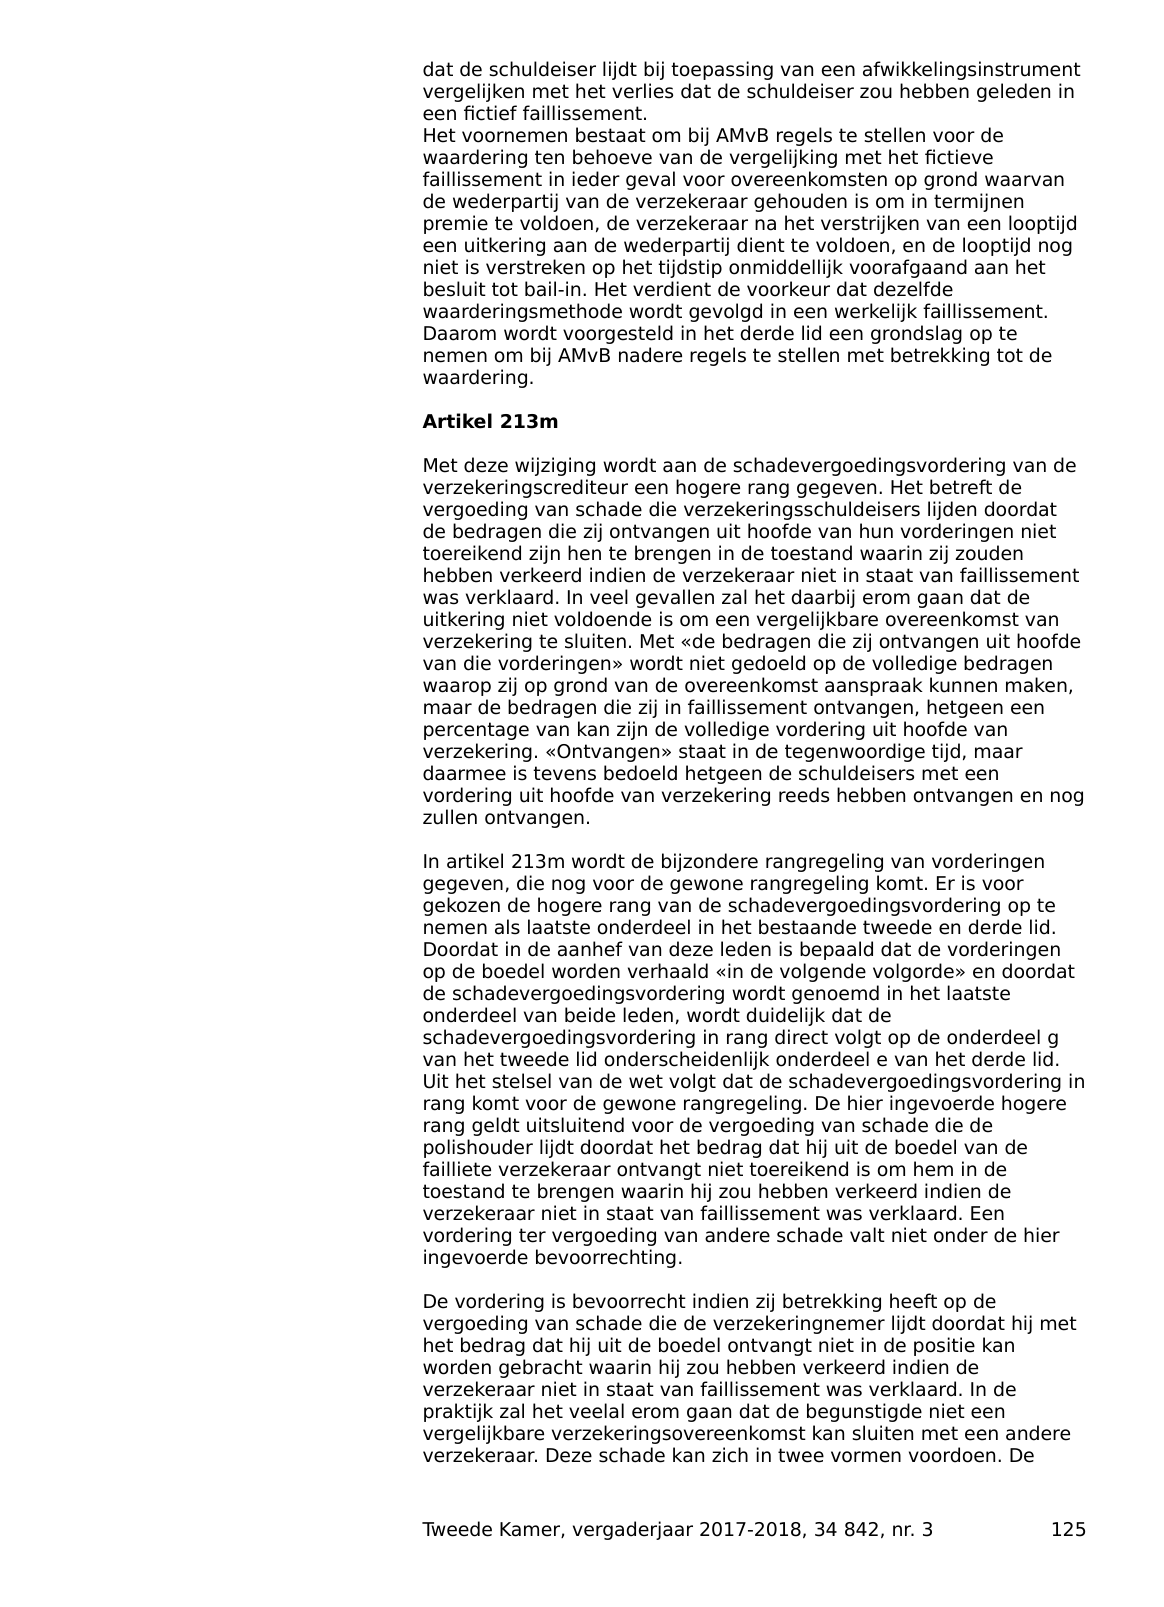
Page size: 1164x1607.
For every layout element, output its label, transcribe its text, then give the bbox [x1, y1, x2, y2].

text Het voornemen bestaat om bij AMvB regels te stellen voor de waardering ten behoeve van de vergelijking met het fictieve faillissement in ieder geval voor overeenkomsten op grond waarvan de wederpartij van de verzekeraar gehouden is om in termijnen premie te voldoen, de verzekeraar na het verstrijken van een looptijd een uitkering aan de wederpartij dient te voldoen, en de looptijd nog niet is verstreken op het tijdstip onmiddellijk voorafgaand aan het besluit tot bail-in. Het verdient de voorkeur dat dezelfde waarderingsmethode wordt gevolgd in een werkelijk faillissement. Daarom wordt voorgesteld in het derde lid een grondslag op te nemen om bij AMvB nadere regels te stellen met betrekking tot de waardering. [422, 125, 1087, 389]
subtitle Artikel 213m [422, 411, 1087, 433]
text dat de schuldeiser lijdt bij toepassing van een afwikkelingsinstrument vergelijken met het verlies dat de schuldeiser zou hebben geleden in een fictief faillissement. [422, 59, 1087, 125]
text In artikel 213m wordt de bijzondere rangregeling van vorderingen gegeven, die nog voor de gewone rangregeling komt. Er is voor gekozen de hogere rang van de schadevergoedingsvordering op te nemen als laatste onderdeel in het bestaande tweede en derde lid. Doordat in de aanhef van deze leden is bepaald dat de vorderingen op de boedel worden verhaald «in de volgende volgorde» en doordat de schadevergoedingsvordering wordt genoemd in het laatste onderdeel van beide leden, wordt duidelijk dat de schadevergoedingsvordering in rang direct volgt op de onderdeel g van het tweede lid onderscheidenlijk onderdeel e van het derde lid. Uit het stelsel van de wet volgt dat de schadevergoedingsvordering in rang komt voor de gewone rangregeling. De hier ingevoerde hogere rang geldt uitsluitend voor de vergoeding van schade die de polishouder lijdt doordat het bedrag dat hij uit de boedel van de failliete verzekeraar ontvangt niet toereikend is om hem in de toestand te brengen waarin hij zou hebben verkeerd indien de verzekeraar niet in staat van faillissement was verklaard. Een vordering ter vergoeding van andere schade valt niet onder de hier ingevoerde bevoorrechting. [422, 851, 1087, 1268]
text Met deze wijziging wordt aan de schadevergoedingsvordering van de verzekeringscrediteur een hogere rang gegeven. Het betreft de vergoeding van schade die verzekeringsschuldeisers lijden doordat de bedragen die zij ontvangen uit hoofde van hun vorderingen niet toereikend zijn hen te brengen in de toestand waarin zij zouden hebben verkeerd indien de verzekeraar niet in staat van faillissement was verklaard. In veel gevallen zal het daarbij erom gaan dat de uitkering niet voldoende is om een vergelijkbare overeenkomst van verzekering te sluiten. Met «de bedragen die zij ontvangen uit hoofde van die vorderingen» wordt niet gedoeld op de volledige bedragen waarop zij op grond van de overeenkomst aanspraak kunnen maken, maar de bedragen die zij in faillissement ontvangen, hetgeen een percentage van kan zijn de volledige vordering uit hoofde van verzekering. «Ontvangen» staat in de tegenwoordige tijd, maar daarmee is tevens bedoeld hetgeen de schuldeisers met een vordering uit hoofde van verzekering reeds hebben ontvangen en nog zullen ontvangen. [422, 455, 1087, 829]
text De vordering is bevoorrecht indien zij betrekking heeft op de vergoeding van schade die de verzekeringnemer lijdt doordat hij met het bedrag dat hij uit de boedel ontvangt niet in de positie kan worden gebracht waarin hij zou hebben verkeerd indien de verzekeraar niet in staat van faillissement was verklaard. In de praktijk zal het veelal erom gaan dat de begunstigde niet een vergelijkbare verzekeringsovereenkomst kan sluiten met een andere verzekeraar. Deze schade kan zich in twee vormen voordoen. De [422, 1291, 1087, 1467]
